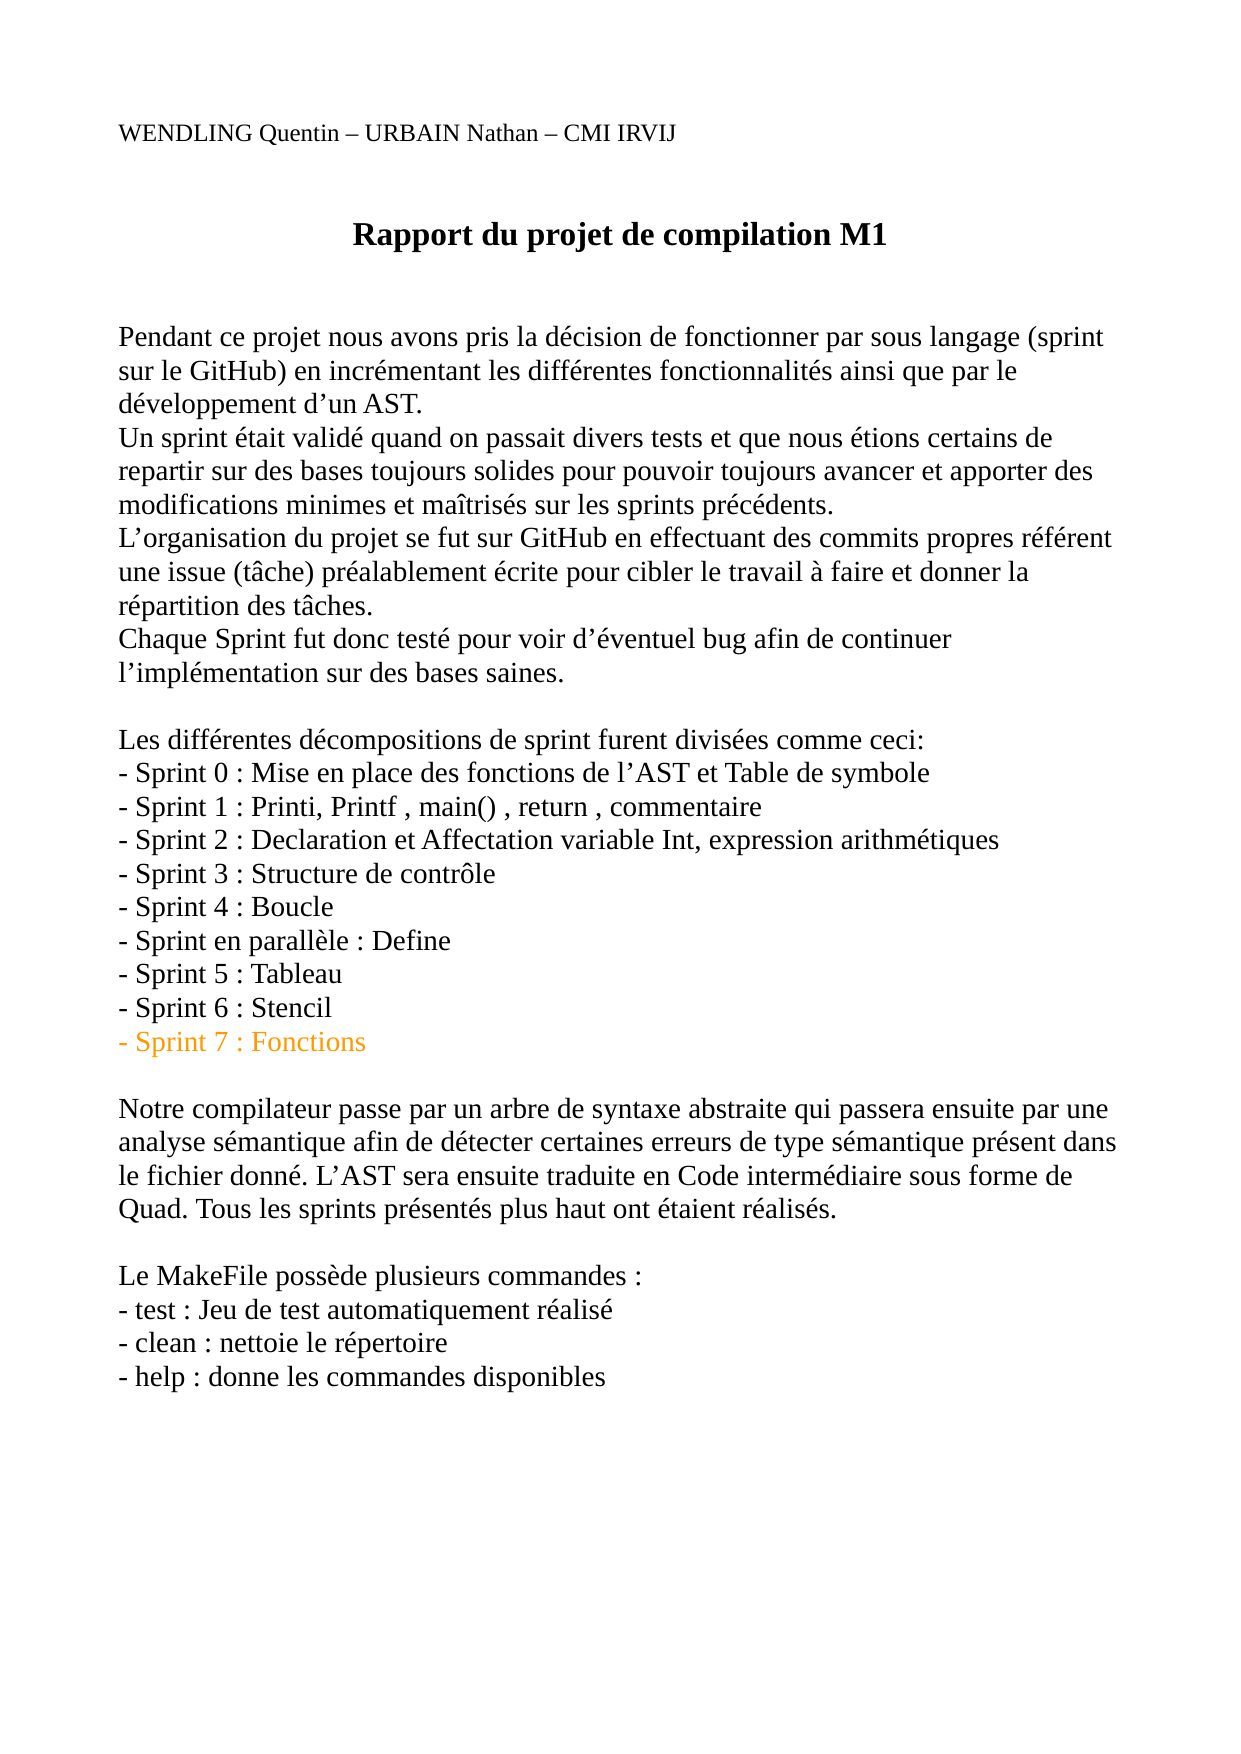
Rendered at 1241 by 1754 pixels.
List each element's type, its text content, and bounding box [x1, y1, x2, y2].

text - Sprint 1 : Printi, Printf , main() , return , commentaire [118, 789, 1122, 822]
text - clean : nettoie le répertoire [118, 1326, 1122, 1359]
text Le MakeFile possède plusieurs commandes : [118, 1258, 1122, 1292]
text - Sprint 4 : Boucle [118, 889, 1122, 923]
text Un sprint était validé quand on passait divers tests et que nous étions certains de repartir sur des bases toujours solides pour pouvoir toujours avancer et apporter des modifications minimes et maîtrisés sur les sprints précédents. [118, 420, 1122, 521]
text - Sprint 6 : Stencil [118, 990, 1122, 1024]
text WENDLING Quentin – URBAIN Nathan – CMI IRVIJ [118, 118, 1122, 147]
text - Sprint 5 : Tableau [118, 957, 1122, 990]
text Rapport du projet de compilation M1 [118, 214, 1122, 252]
text - Sprint en parallèle : Define [118, 923, 1122, 957]
text - Sprint 0 : Mise en place des fonctions de l’AST et Table de symbole [118, 755, 1122, 789]
text Chaque Sprint fut donc testé pour voir d’éventuel bug afin de continuer l’implémentation sur des bases saines. [118, 621, 1122, 688]
text L’organisation du projet se fut sur GitHub en effectuant des commits propres référent une issue (tâche) préalablement écrite pour cibler le travail à faire et donner la répartition des tâches. [118, 521, 1122, 621]
text - Sprint 2 : Declaration et Affectation variable Int, expression arithmétiques [118, 822, 1122, 856]
text - Sprint 7 : Fonctions [118, 1024, 1122, 1057]
text - test : Jeu de test automatiquement réalisé [118, 1292, 1122, 1326]
text - Sprint 3 : Structure de contrôle [118, 856, 1122, 889]
text Pendant ce projet nous avons pris la décision de fonctionner par sous langage (sprint sur le GitHub) en incrémentant les différentes fonctionnalités ainsi que par le développement d’un AST. [118, 319, 1122, 420]
text - help : donne les commandes disponibles [118, 1359, 1122, 1393]
text Notre compilateur passe par un arbre de syntaxe abstraite qui passera ensuite par une analyse sémantique afin de détecter certaines erreurs de type sémantique présent dans le fichier donné. L’AST sera ensuite traduite en Code intermédiaire sous forme de Quad. Tous les sprints présentés plus haut ont étaient réalisés. [118, 1091, 1122, 1225]
text Les différentes décompositions de sprint furent divisées comme ceci: [118, 722, 1122, 755]
